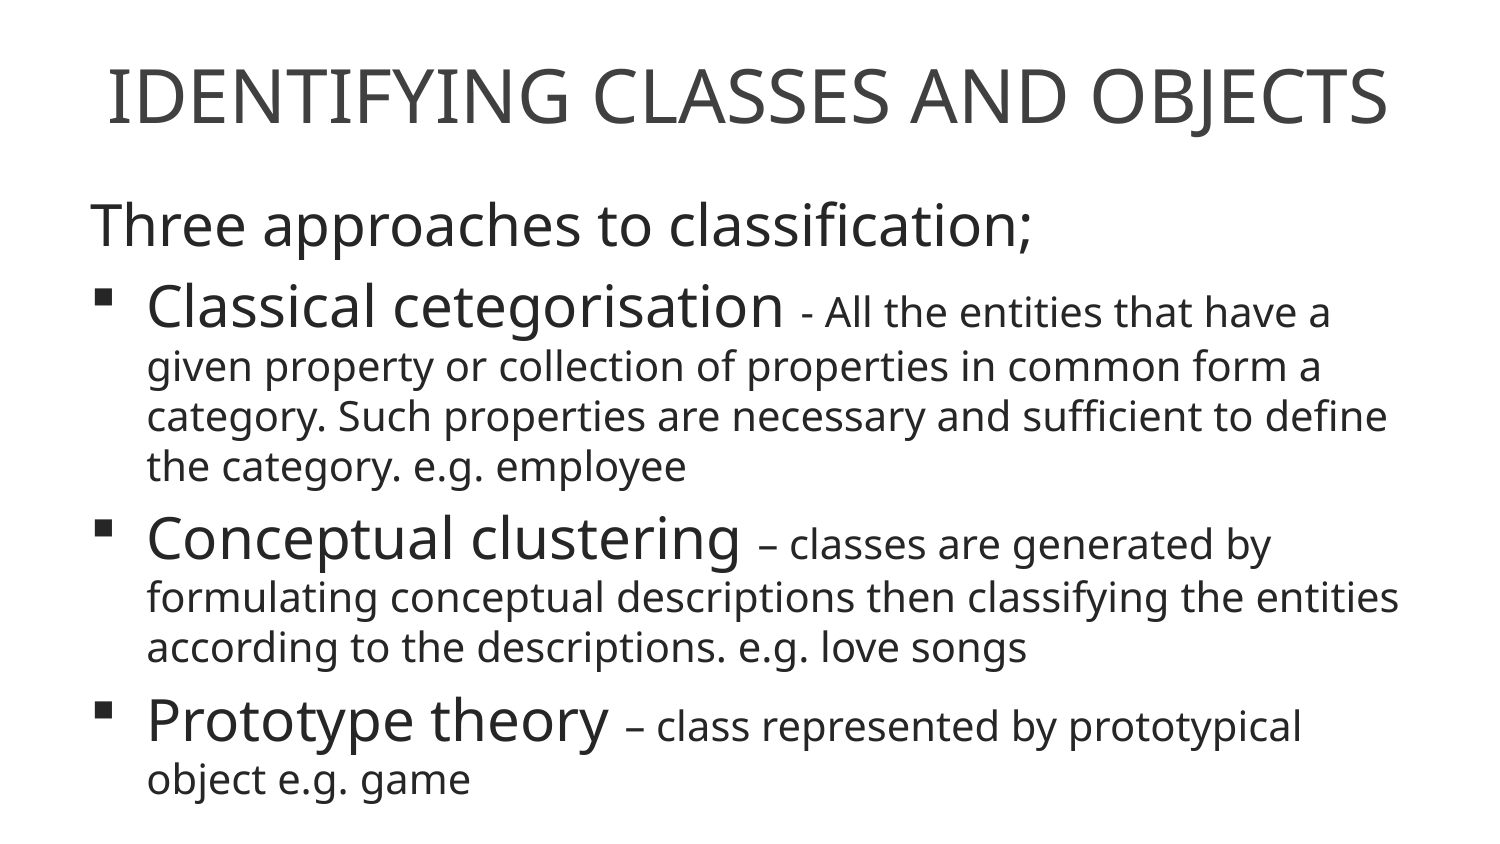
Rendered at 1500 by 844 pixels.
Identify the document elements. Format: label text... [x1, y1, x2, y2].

list Three approaches to classification; Classical cetegorisation - All the entities that have a given property or collection of properties in common form a category. Such properties are necessary and sufficient to define the category. e.g. employee Conceptual clustering – classes are generated by formulating conceptual descriptions then classifying the entities according to the descriptions. e.g. love songs Prototype theory – class represented by prototypical object e.g. game [75, 180, 1425, 778]
title Identifying classes and objects [29, 23, 1469, 164]
